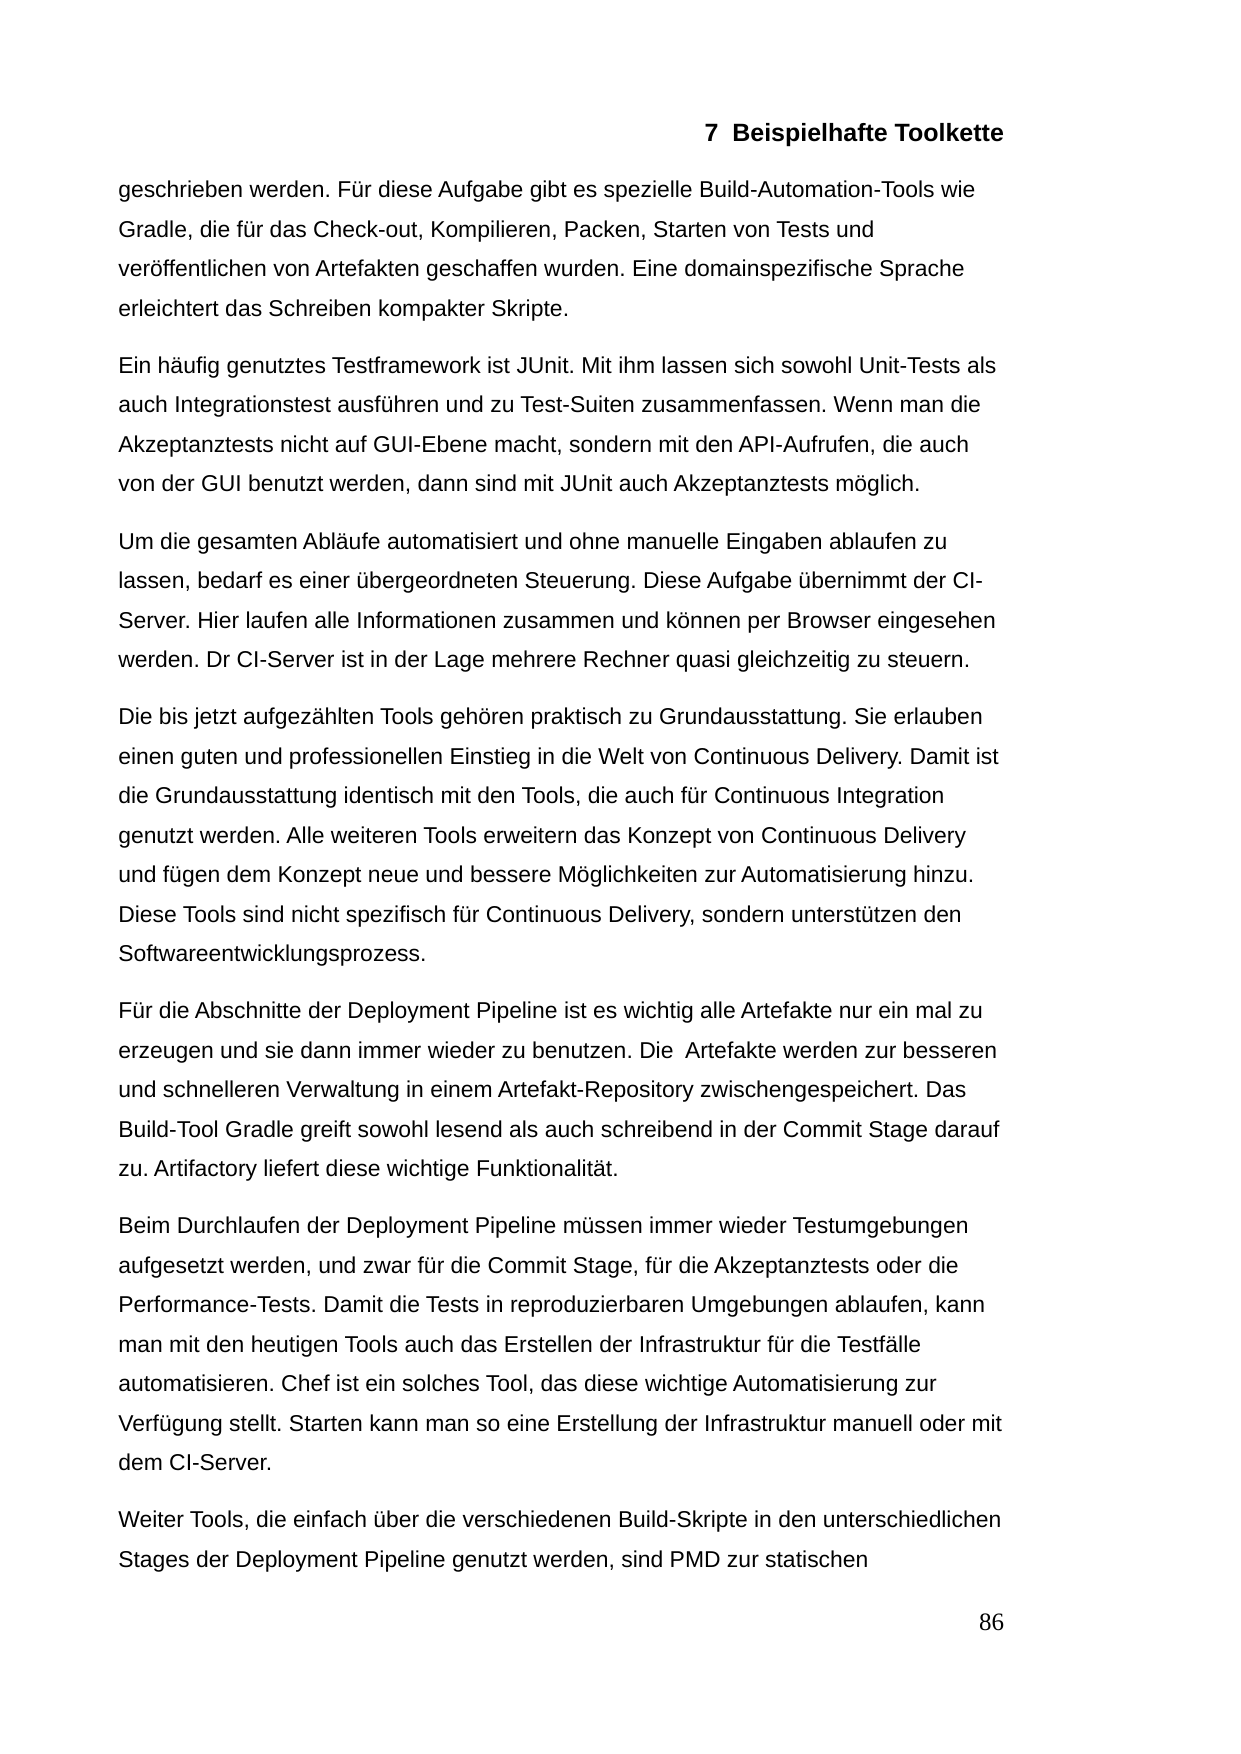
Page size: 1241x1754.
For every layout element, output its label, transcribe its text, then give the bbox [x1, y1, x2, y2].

text geschrieben werden. Für diese Aufgabe gibt es spezielle Build-Automation-Tools wie Gradle, die für das Check-out, Kompilieren, Packen, Starten von Tests und veröffentlichen von Artefakten geschaffen wurden. Eine domainspezifische Sprache erleichtert das Schreiben kompakter Skripte. [118, 176, 1004, 321]
text Für die Abschnitte der Deployment Pipeline ist es wichtig alle Artefakte nur ein mal zu erzeugen und sie dann immer wieder zu benutzen. Die Artefakte werden zur besseren und schnelleren Verwaltung in einem Artefakt-Repository zwischengespeichert. Das Build-Tool Gradle greift sowohl lesend als auch schreibend in der Commit Stage darauf zu. Artifactory liefert diese wichtige Funktionalität. [118, 997, 1004, 1182]
text Weiter Tools, die einfach über die verschiedenen Build-Skripte in den unterschiedlichen Stages der Deployment Pipeline genutzt werden, sind PMD zur statischen [118, 1506, 1004, 1572]
text Beim Durchlaufen der Deployment Pipeline müssen immer wieder Testumgebungen aufgesetzt werden, und zwar für die Commit Stage, für die Akzeptanztests oder die Performance-Tests. Damit die Tests in reproduzierbaren Umgebungen ablaufen, kann man mit den heutigen Tools auch das Erstellen der Infrastruktur für die Testfälle automatisieren. Chef ist ein solches Tool, das diese wichtige Automatisierung zur Verfügung stellt. Starten kann man so eine Erstellung der Infrastruktur manuell oder mit dem CI-Server. [118, 1212, 1004, 1476]
text Die bis jetzt aufgezählten Tools gehören praktisch zu Grundausstattung. Sie erlauben einen guten und professionellen Einstieg in die Welt von Continuous Delivery. Damit ist die Grundausstattung identisch mit den Tools, die auch für Continuous Integration genutzt werden. Alle weiteren Tools erweitern das Konzept von Continuous Delivery und fügen dem Konzept neue und bessere Möglichkeiten zur Automatisierung hinzu. Diese Tools sind nicht spezifisch für Continuous Delivery, sondern unterstützen den Softwareentwicklungsprozess. [118, 703, 1004, 966]
text Ein häufig genutztes Testframework ist JUnit. Mit ihm lassen sich sowohl Unit-Tests als auch Integrationstest ausführen und zu Test-Suiten zusammenfassen. Wenn man die Akzeptanztests nicht auf GUI-Ebene macht, sondern mit den API-Aufrufen, die auch von der GUI benutzt werden, dann sind mit JUnit auch Akzeptanztests möglich. [118, 352, 1004, 497]
text Um die gesamten Abläufe automatisiert und ohne manuelle Eingaben ablaufen zu lassen, bedarf es einer übergeordneten Steuerung. Diese Aufgabe übernimmt der CI-Server. Hier laufen alle Informationen zusammen und können per Browser eingesehen werden. Dr CI-Server ist in der Lage mehrere Rechner quasi gleichzeitig zu steuern. [118, 528, 1004, 672]
